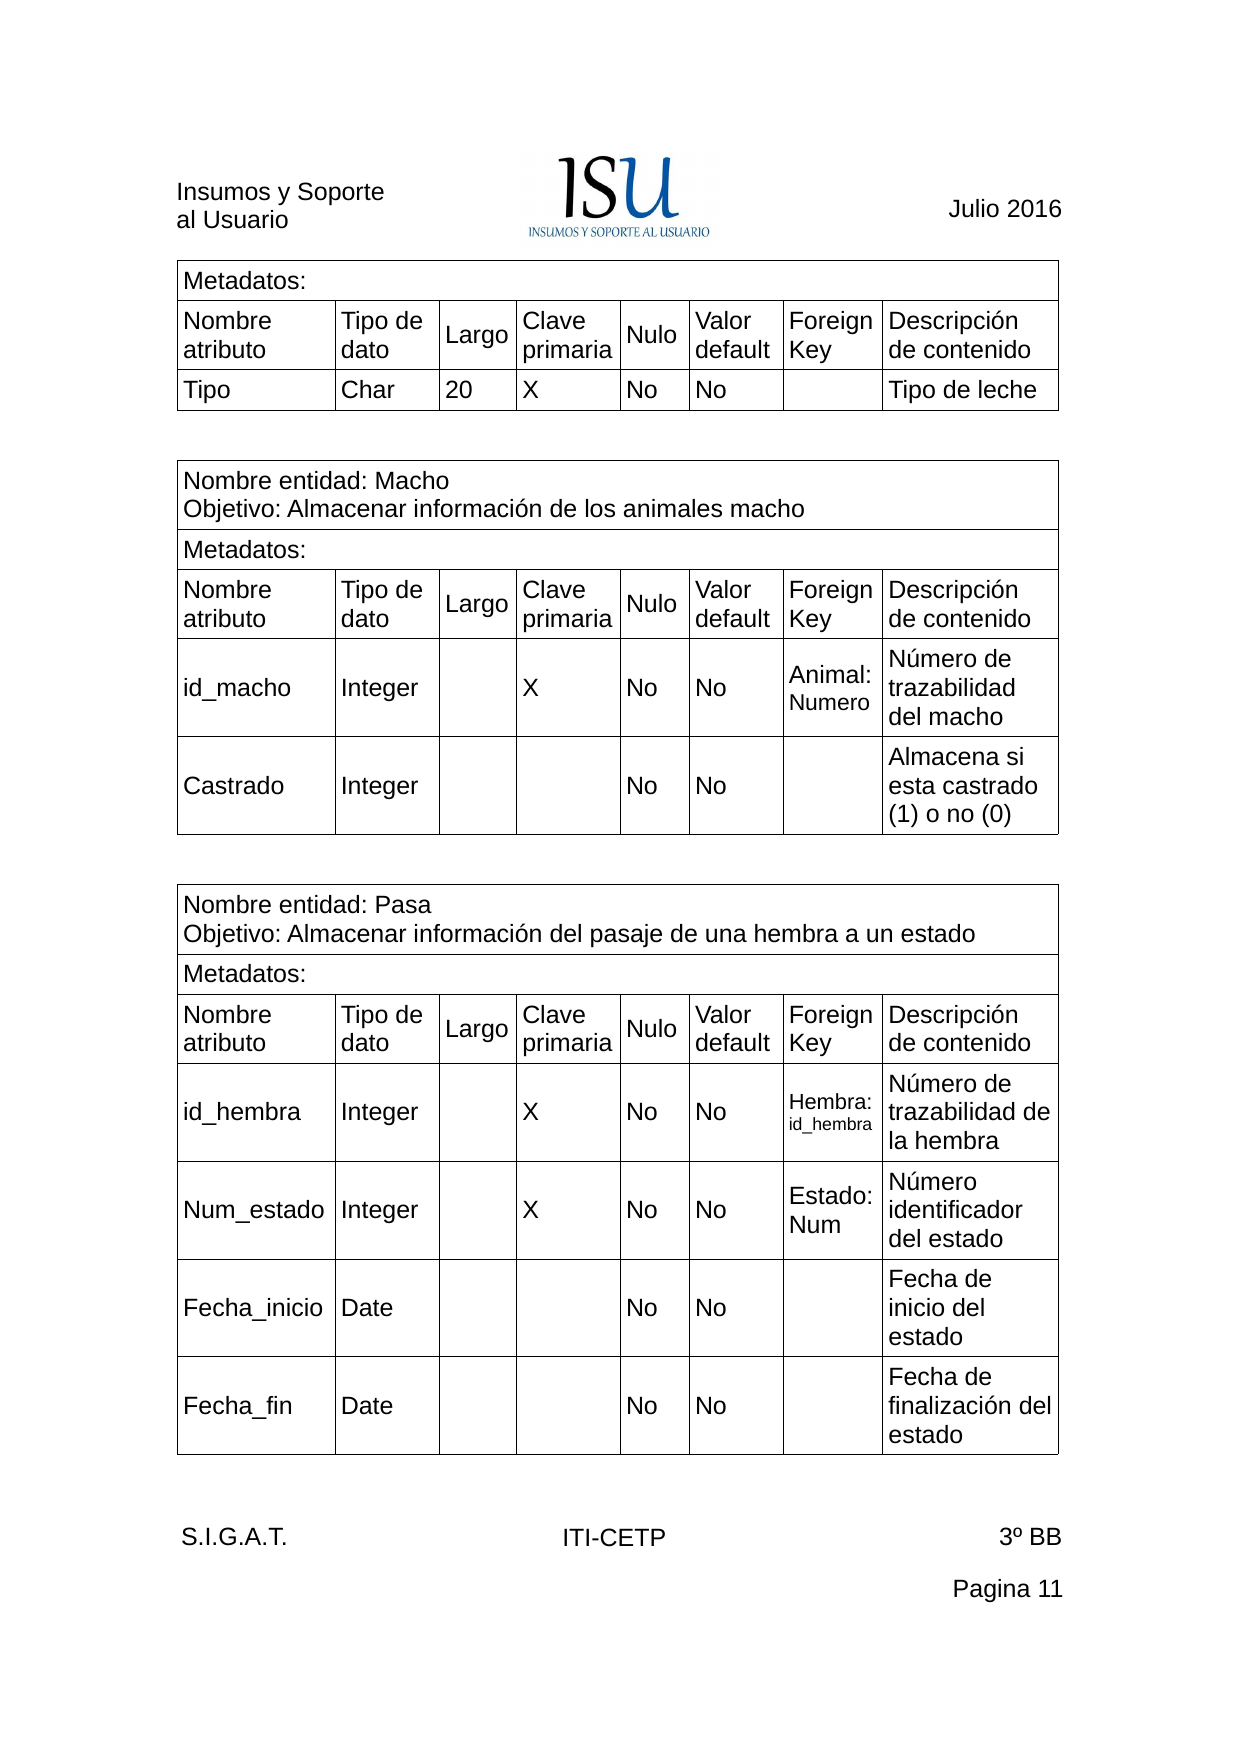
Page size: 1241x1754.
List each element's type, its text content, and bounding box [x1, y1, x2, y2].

table_cell Metadatos: [178, 530, 1058, 569]
table_cell Integer [336, 737, 439, 834]
table_cell Almacena si esta castrado (1) o no (0) [883, 737, 1058, 834]
table_cell No [690, 639, 783, 736]
table_cell [517, 1260, 620, 1356]
table_cell [784, 1260, 882, 1356]
table_cell id_macho [178, 639, 335, 736]
table_cell Fecha_inicio [178, 1260, 335, 1356]
table_cell No [690, 1162, 783, 1258]
table_cell No [690, 1357, 783, 1454]
table_cell No [621, 1357, 689, 1454]
table_cell X [517, 1162, 620, 1258]
table_cell Nulo [621, 570, 689, 638]
table_cell Nombre atributo [178, 301, 335, 369]
table_cell No [621, 370, 689, 409]
table_cell Foreign Key [784, 301, 882, 369]
table_cell Nulo [621, 995, 689, 1063]
table_cell No [690, 370, 783, 409]
table_header Nombre entidad: Pasa Objetivo: Almacenar información del pasaje de una hembra a un estado [178, 885, 1058, 953]
table_cell No [621, 1064, 689, 1161]
table_cell Fecha de finalización del estado [883, 1357, 1058, 1454]
table_cell Nombre atributo [178, 995, 335, 1063]
table_cell Valor default [690, 995, 783, 1063]
table_cell Fecha de inicio del estado [883, 1260, 1058, 1356]
table_cell Integer [336, 1064, 439, 1161]
table_cell Número de trazabilidad de la hembra [883, 1064, 1058, 1161]
table_cell No [621, 1260, 689, 1356]
table_cell Nombre atributo [178, 570, 335, 638]
table_cell [440, 737, 516, 834]
table_cell [440, 639, 516, 736]
table_cell [440, 1357, 516, 1454]
table_cell No [690, 1260, 783, 1356]
table_cell Foreign Key [784, 570, 882, 638]
table_cell Clave primaria [517, 301, 620, 369]
table_cell Tipo de dato [336, 301, 439, 369]
table_cell Num_estado [178, 1162, 335, 1258]
table_cell No [621, 639, 689, 736]
table_cell [517, 1357, 620, 1454]
table_cell [784, 737, 882, 834]
table_cell Integer [336, 1162, 439, 1258]
table_cell Número identificador del estado [883, 1162, 1058, 1258]
table_cell Descripción de contenido [883, 570, 1058, 638]
table_cell 20 [440, 370, 516, 409]
table_cell [440, 1162, 516, 1258]
table_cell Animal: Numero [784, 639, 882, 736]
table_cell Clave primaria [517, 570, 620, 638]
table_cell No [621, 737, 689, 834]
table_cell [784, 370, 882, 409]
table_cell Número de trazabilidad del macho [883, 639, 1058, 736]
table_cell Integer [336, 639, 439, 736]
table_cell Tipo [178, 370, 335, 409]
table_cell Hembra: id_hembra [784, 1064, 882, 1161]
table_cell Date [336, 1260, 439, 1356]
table_cell Metadatos: [178, 955, 1058, 994]
table_header Nombre entidad: Macho Objetivo: Almacenar información de los animales macho [178, 461, 1058, 529]
table_cell [440, 1064, 516, 1161]
table_cell Descripción de contenido [883, 301, 1058, 369]
table_cell No [690, 737, 783, 834]
table_cell Date [336, 1357, 439, 1454]
table_cell Descripción de contenido [883, 995, 1058, 1063]
table_cell No [690, 1064, 783, 1161]
table_cell Foreign Key [784, 995, 882, 1063]
table_cell X [517, 639, 620, 736]
table_cell Valor default [690, 301, 783, 369]
table_cell Largo [440, 570, 516, 638]
table_cell Char [336, 370, 439, 409]
table_cell [784, 1357, 882, 1454]
table_cell Castrado [178, 737, 335, 834]
table_cell [440, 1260, 516, 1356]
table_cell X [517, 370, 620, 409]
table_cell Fecha_fin [178, 1357, 335, 1454]
table_cell Estado: Num [784, 1162, 882, 1258]
table_cell No [621, 1162, 689, 1258]
table_cell Valor default [690, 570, 783, 638]
table_cell [517, 737, 620, 834]
table_cell Tipo de dato [336, 570, 439, 638]
table_cell Tipo de dato [336, 995, 439, 1063]
table_cell Nulo [621, 301, 689, 369]
table_cell Metadatos: [178, 261, 1058, 300]
table_cell Largo [440, 301, 516, 369]
picture [517, 138, 723, 252]
table_cell Tipo de leche [883, 370, 1058, 409]
table_cell X [517, 1064, 620, 1161]
table_cell Clave primaria [517, 995, 620, 1063]
table_cell Largo [440, 995, 516, 1063]
table_cell id_hembra [178, 1064, 335, 1161]
